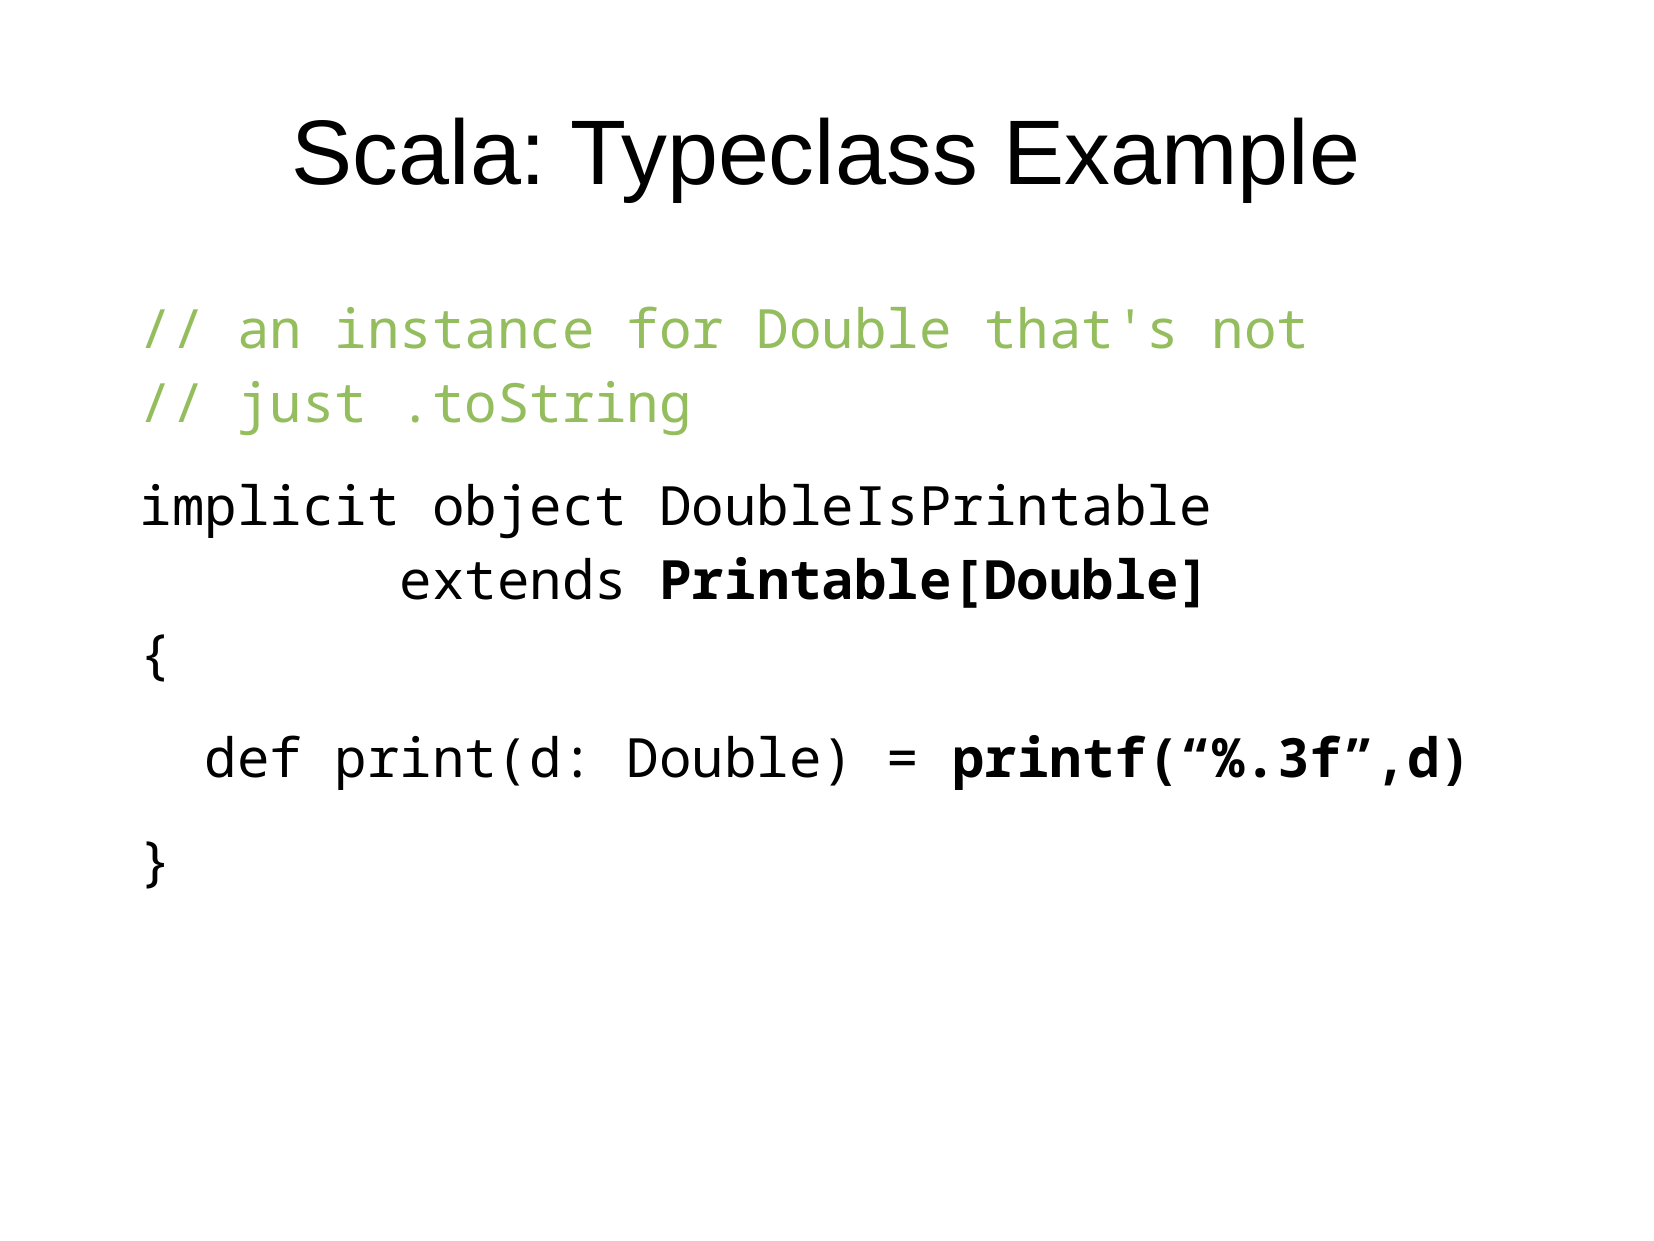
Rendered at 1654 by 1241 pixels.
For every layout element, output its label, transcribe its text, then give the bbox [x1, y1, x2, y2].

list // an instance for Double that's not // just .toString implicit object DoubleIsPrintable extends Printable[Double] { def print(d: Double) = printf(“%.3f”,d) } [82, 290, 1571, 1010]
title Scala: Typeclass Example [82, 49, 1571, 257]
